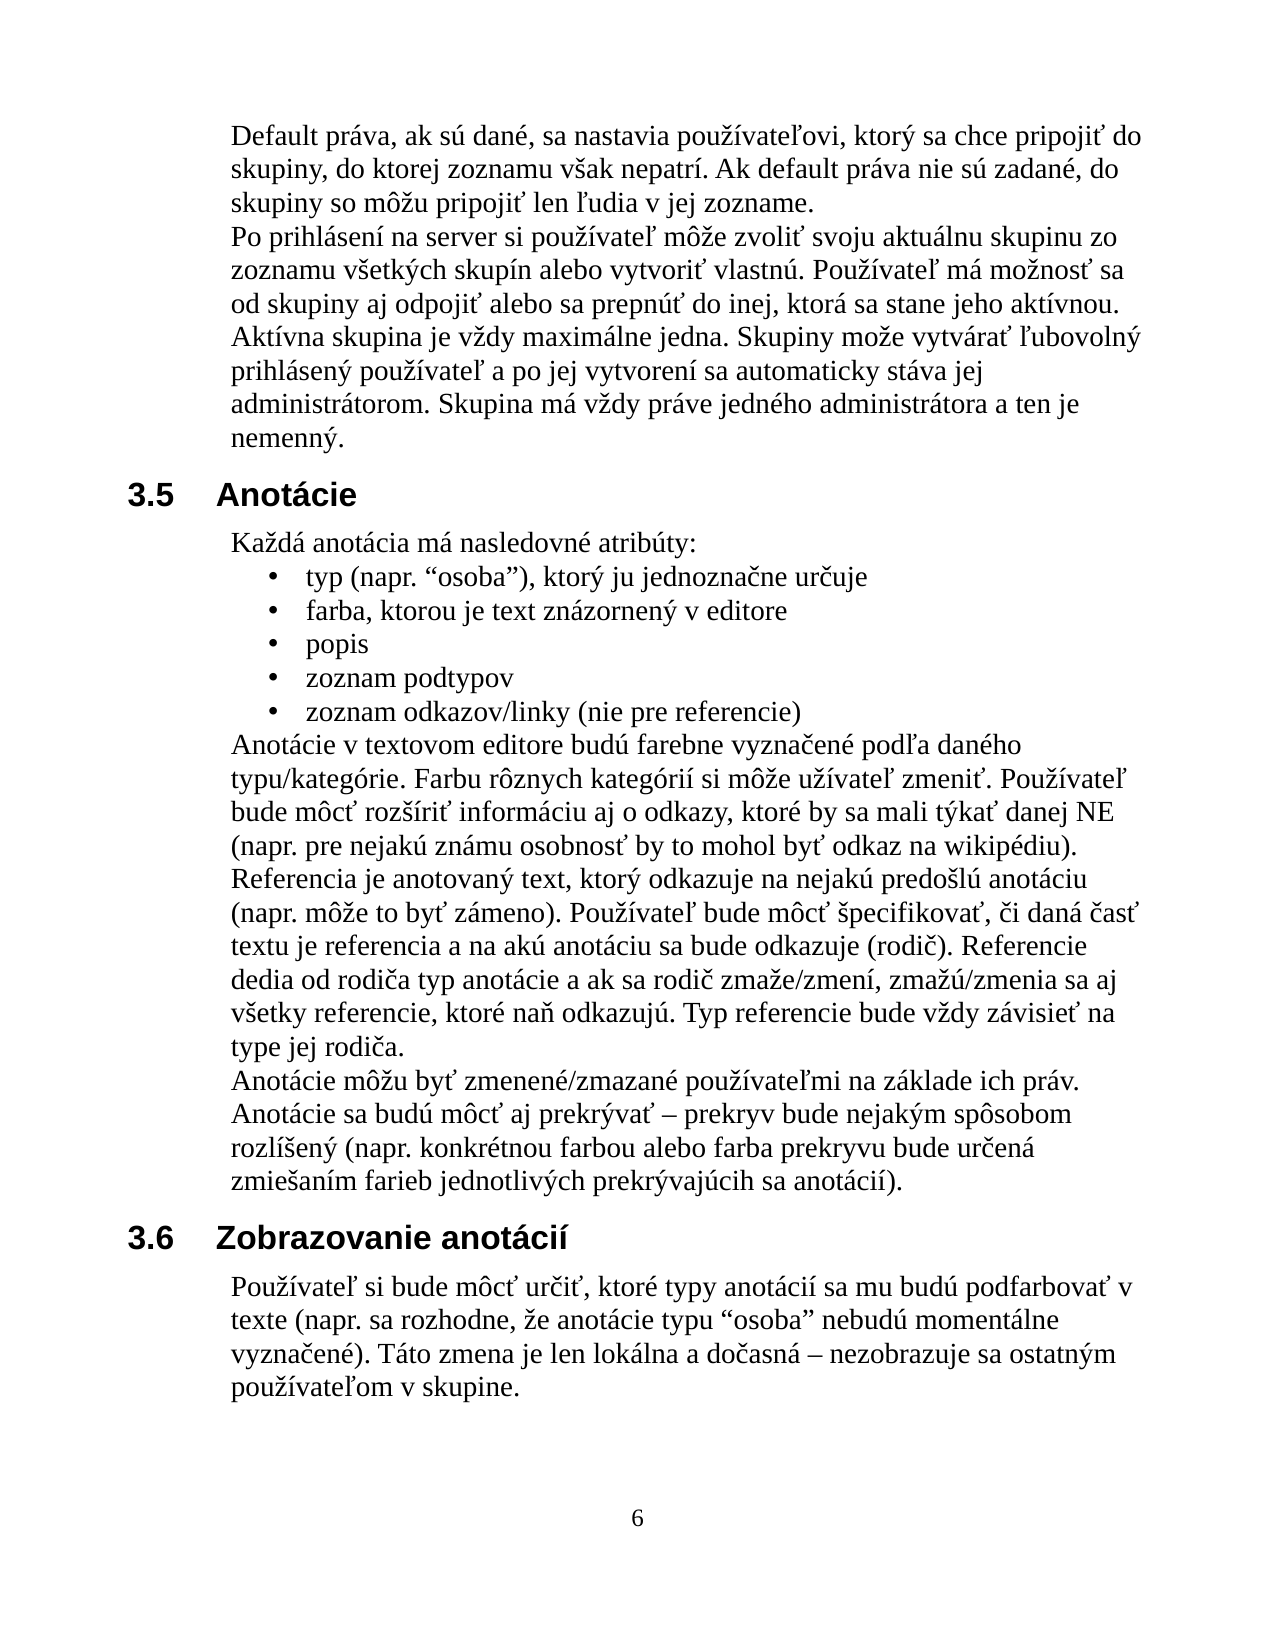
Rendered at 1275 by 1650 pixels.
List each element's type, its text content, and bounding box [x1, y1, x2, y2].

list popis [268, 626, 1157, 660]
list zoznam odkazov/linky (nie pre referencie) [268, 694, 1157, 727]
list Každá anotácia má nasledovné atribúty: [193, 526, 1157, 559]
subtitle Anotácie [118, 474, 1157, 513]
list Po prihlásení na server si používateľ môže zvoliť svoju aktuálnu skupinu zo zoznamu všetkých skupín alebo vytvoriť vlastnú. Používateľ má možnosť sa od skupiny aj odpojiť alebo sa prepnúť do inej, ktorá sa stane jeho aktívnou. Aktívna skupina je vždy maximálne jedna. Skupiny može vytvárať ľubovolný prihlásený používateľ a po jej vytvorení sa automaticky stáva jej administrátorom. Skupina má vždy práve jedného administrátora a ten je nemenný. [193, 219, 1157, 453]
subtitle Zobrazovanie anotácií [118, 1218, 1157, 1256]
list Default práva, ak sú dané, sa nastavia používateľovi, ktorý sa chce pripojiť do skupiny, do ktorej zoznamu však nepatrí. Ak default práva nie sú zadané, do skupiny so môžu pripojiť len ľudia v jej zozname. [193, 118, 1157, 219]
list Anotácie v textovom editore budú farebne vyznačené podľa daného typu/kategórie. Farbu rôznych kategórií si môže užívateľ zmeniť. Používateľ bude môcť rozšíriť informáciu aj o odkazy, ktoré by sa mali týkať danej NE (napr. pre nejakú známu osobnosť by to mohol byť odkaz na wikipédiu). [193, 727, 1157, 861]
list farba, ktorou je text znázornený v editore [268, 593, 1157, 626]
text Používateľ si bude môcť určiť, ktoré typy anotácií sa mu budú podfarbovať v texte (napr. sa rozhodne, že anotácie typu “osoba” nebudú momentálne vyznačené). Táto zmena je len lokálna a dočasná – nezobrazuje sa ostatným používateľom v skupine. [231, 1269, 1157, 1403]
list Referencia je anotovaný text, ktorý odkazuje na nejakú predošlú anotáciu (napr. môže to byť zámeno). Používateľ bude môcť špecifikovať, či daná časť textu je referencia a na akú anotáciu sa bude odkazuje (rodič). Referencie dedia od rodiča typ anotácie a ak sa rodič zmaže/zmení, zmažú/zmenia sa aj všetky referencie, ktoré naň odkazujú. Typ referencie bude vždy závisieť na type jej rodiča. [193, 861, 1157, 1063]
list typ (napr. “osoba”), ktorý ju jednoznačne určuje [268, 559, 1157, 593]
list Anotácie môžu byť zmenené/zmazané používateľmi na základe ich práv. [193, 1063, 1157, 1096]
list Anotácie sa budú môcť aj prekrývať – prekryv bude nejakým spôsobom rozlíšený (napr. konkrétnou farbou alebo farba prekryvu bude určená zmiešaním farieb jednotlivých prekrývajúcih sa anotácií). [193, 1096, 1157, 1197]
list zoznam podtypov [268, 660, 1157, 694]
